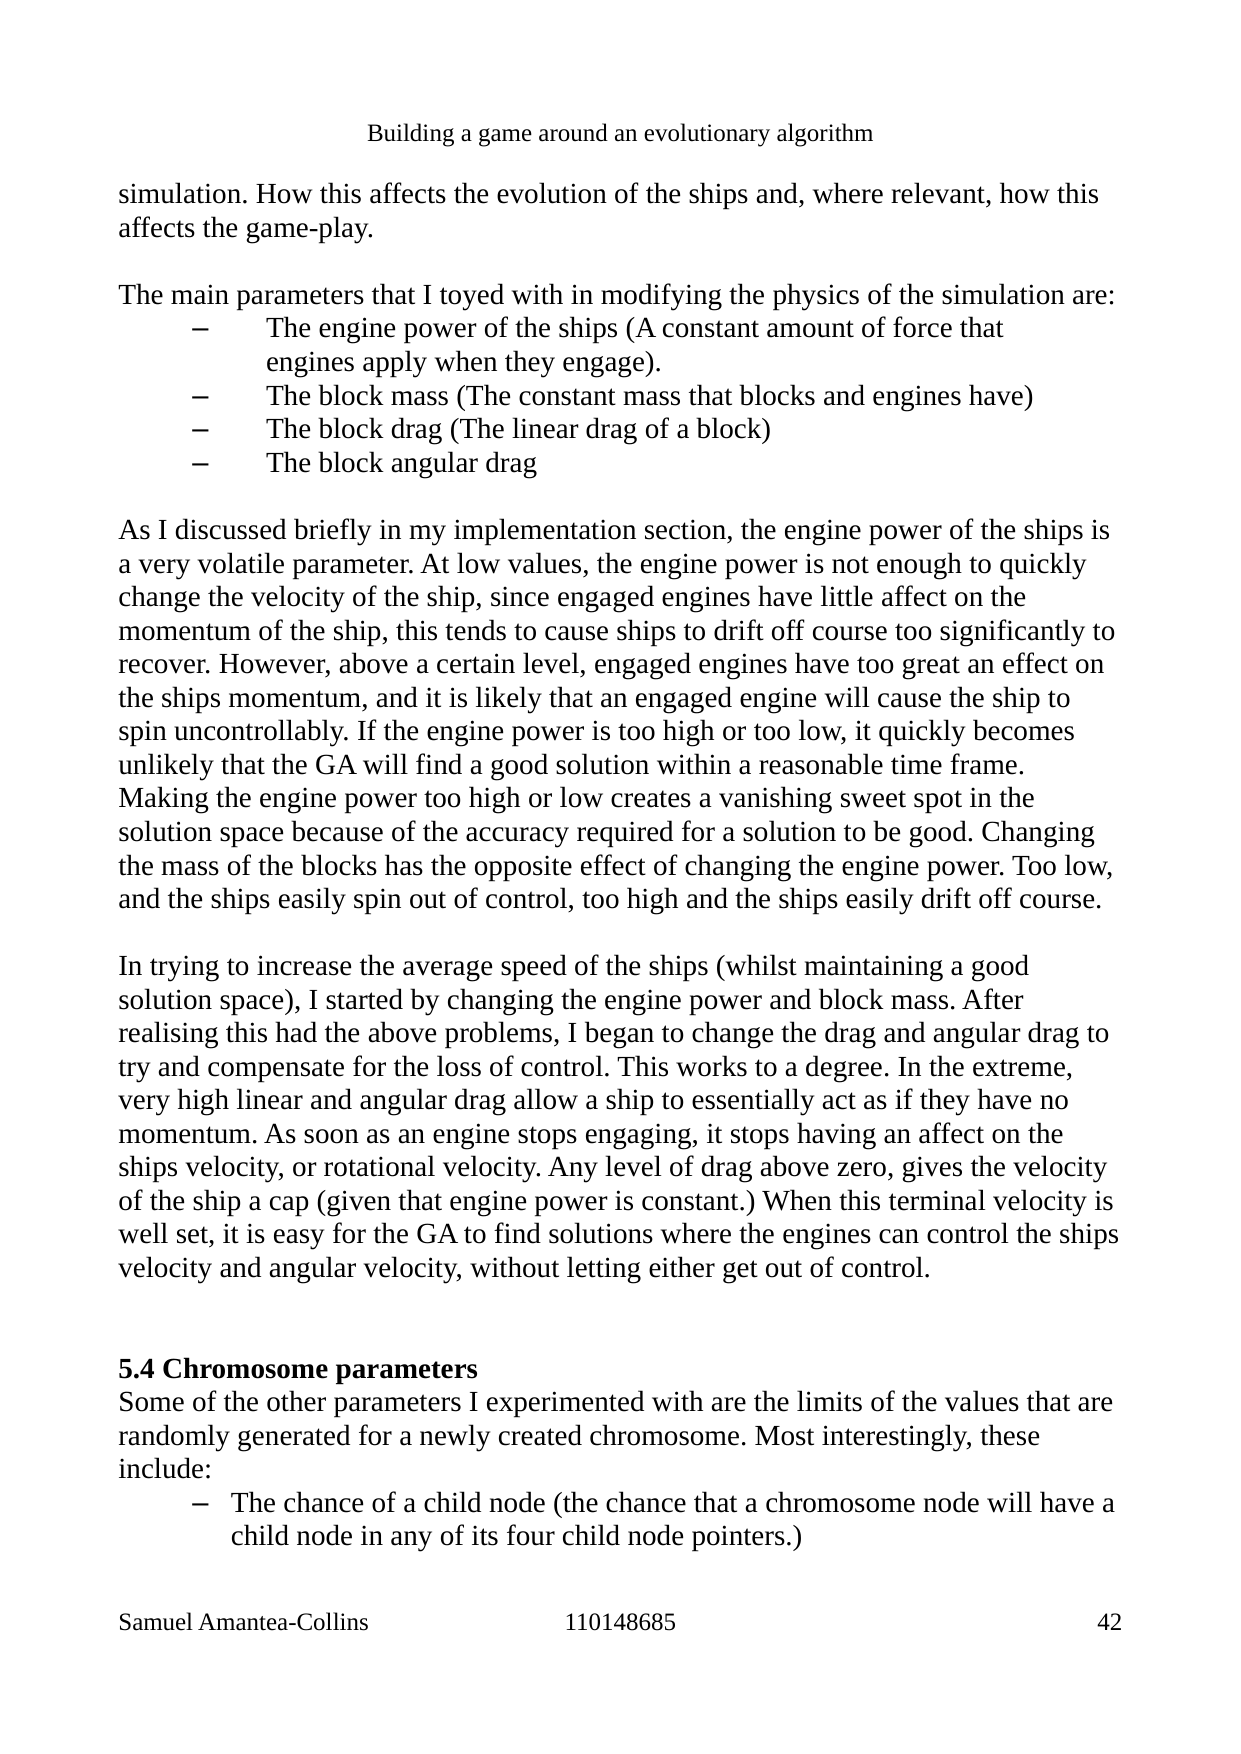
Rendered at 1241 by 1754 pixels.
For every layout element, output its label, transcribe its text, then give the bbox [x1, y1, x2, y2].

list The engine power of the ships (A constant amount of force that engines apply when they engage). [192, 311, 1122, 378]
text Some of the other parameters I experimented with are the limits of the values that are randomly generated for a newly created chromosome. Most interestingly, these include: [118, 1384, 1122, 1485]
list The block angular drag [192, 445, 1122, 479]
list The block mass (The constant mass that blocks and engines have) [192, 378, 1122, 411]
text The main parameters that I toyed with in modifying the physics of the simulation are: [118, 277, 1122, 311]
text 5.4 Chromosome parameters [118, 1351, 1122, 1384]
text In trying to increase the average speed of the ships (whilst maintaining a good solution space), I started by changing the engine power and block mass. After realising this had the above problems, I began to change the drag and angular drag to try and compensate for the loss of control. This works to a degree. In the extreme, very high linear and angular drag allow a ship to essentially act as if they have no momentum. As soon as an engine stops engaging, it stops having an affect on the ships velocity, or rotational velocity. Any level of drag above zero, gives the velocity of the ship a cap (given that engine power is constant.) When this terminal velocity is well set, it is easy for the GA to find solutions where the engines can control the ships velocity and angular velocity, without letting either get out of control. [118, 948, 1122, 1284]
text As I discussed briefly in my implementation section, the engine power of the ships is a very volatile parameter. At low values, the engine power is not enough to quickly change the velocity of the ship, since engaged engines have little affect on the momentum of the ship, this tends to cause ships to drift off course too significantly to recover. However, above a certain level, engaged engines have too great an effect on the ships momentum, and it is likely that an engaged engine will cause the ship to spin uncontrollably. If the engine power is too high or too low, it quickly becomes unlikely that the GA will find a good solution within a reasonable time frame. Making the engine power too high or low creates a vanishing sweet spot in the solution space because of the accuracy required for a solution to be good. Changing the mass of the blocks has the opposite effect of changing the engine power. Too low, and the ships easily spin out of control, too high and the ships easily drift off course. [118, 512, 1122, 915]
list The chance of a child node (the chance that a chromosome node will have a child node in any of its four child node pointers.) [192, 1485, 1122, 1552]
text simulation. How this affects the evolution of the ships and, where relevant, how this affects the game-play. [118, 176, 1122, 243]
list The block drag (The linear drag of a block) [192, 411, 1122, 445]
